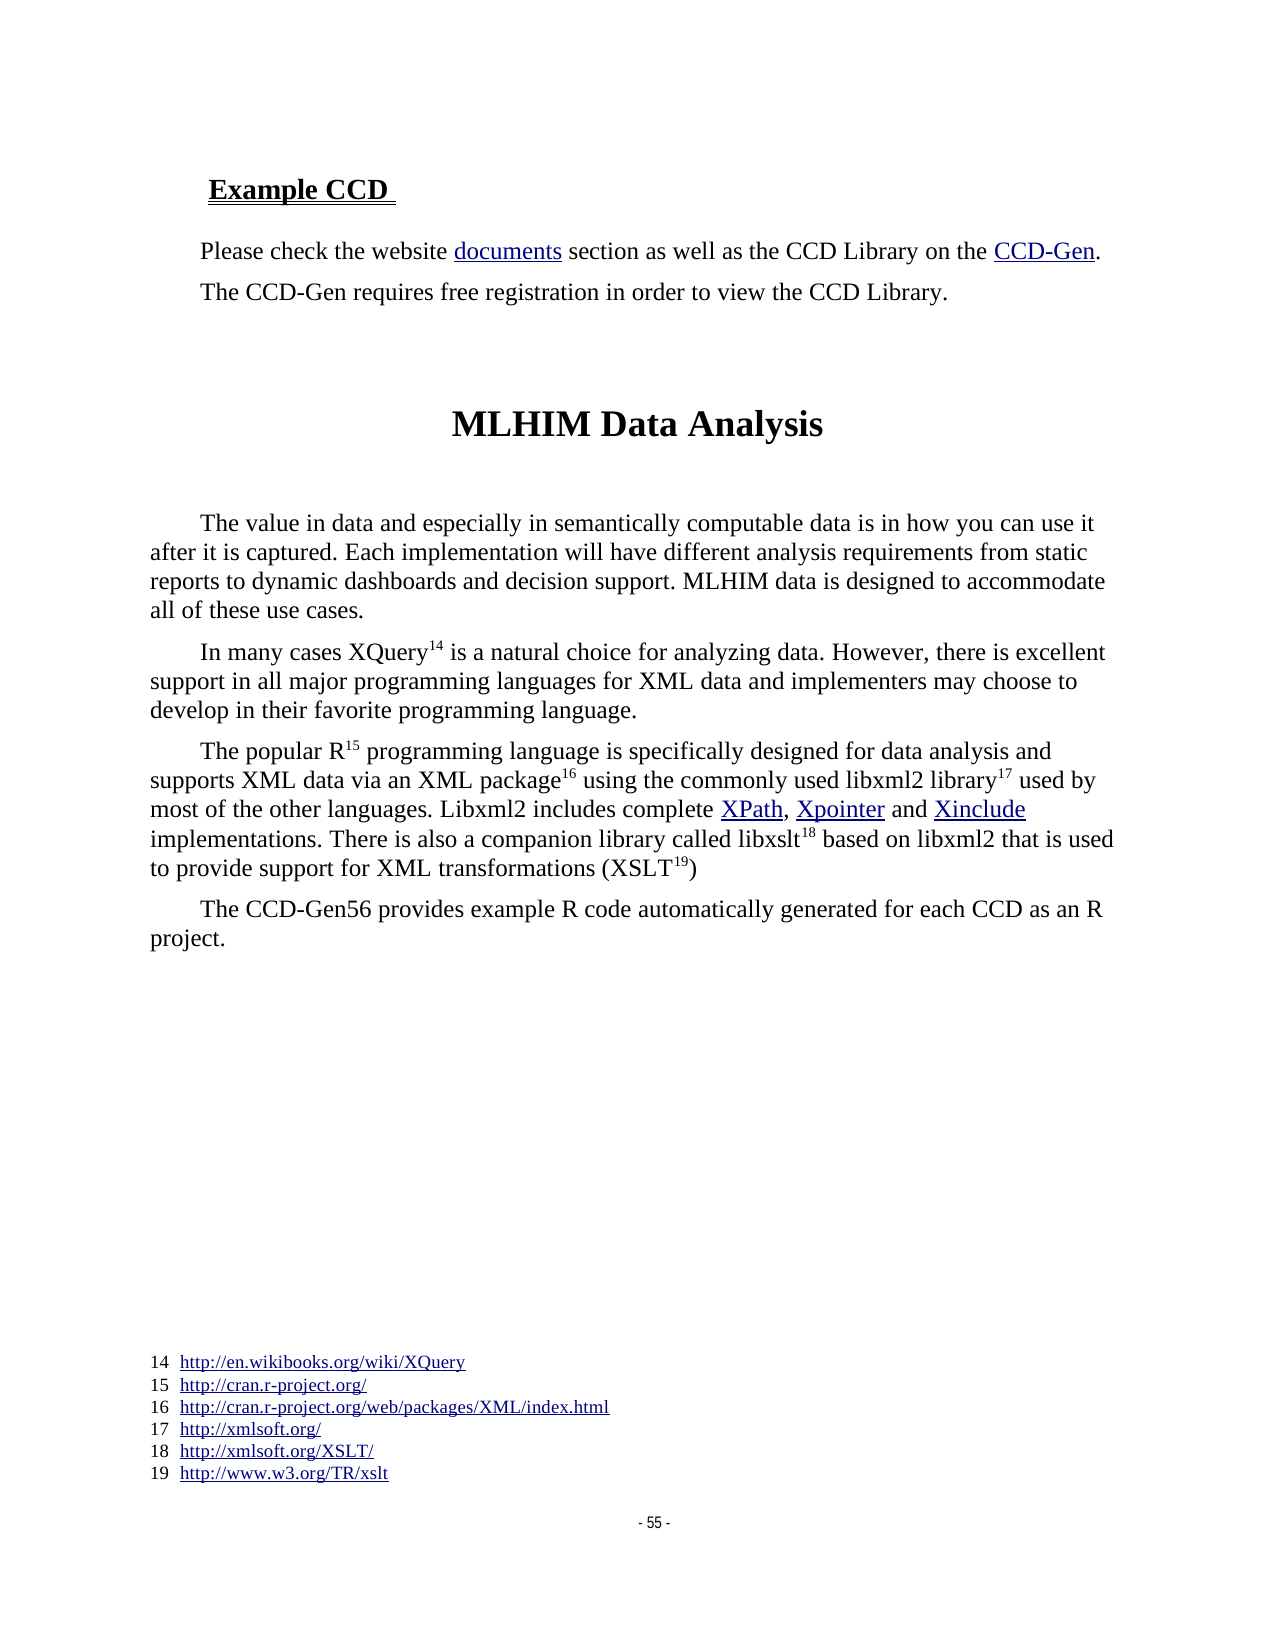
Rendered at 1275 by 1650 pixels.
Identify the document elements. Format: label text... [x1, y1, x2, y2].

title MLHIM Data Analysis [150, 402, 1125, 445]
text http://en.wikibooks.org/wiki/XQuery [150, 1351, 1125, 1373]
text http://xmlsoft.org/ [150, 1417, 1125, 1439]
text http://cran.r-project.org/web/packages/XML/index.html [150, 1395, 1125, 1417]
text Please check the website documents section as well as the CCD Library on the CCD-Gen. [150, 236, 1125, 265]
text http://cran.r-project.org/ [150, 1373, 1125, 1395]
text The CCD-Gen requires free registration in order to view the CCD Library. [150, 277, 1125, 306]
text The value in data and especially in semantically computable data is in how you can use it after it is captured. Each implementation will have different analysis requirements from static reports to dynamic dashboards and decision support. MLHIM data is designed to accommodate all of these use cases. [150, 508, 1125, 624]
text http://www.w3.org/TR/xslt [150, 1461, 1125, 1483]
text In many cases XQuery is a natural choice for analyzing data. However, there is excellent support in all major programming languages for XML data and implementers may choose to develop in their favorite programming language. [150, 637, 1125, 724]
text The CCD-Gen54 provides example R code automatically generated for each CCD as an R project. [150, 894, 1125, 952]
text http://xmlsoft.org/XSLT/ [150, 1439, 1125, 1461]
subtitle Example CCD [150, 172, 1125, 206]
text The popular R programming language is specifically designed for data analysis and supports XML data via an XML package using the commonly used libxml2 library used by most of the other languages. Libxml2 includes complete XPath, Xpointer and Xinclude implementations. There is also a companion library called libxslt based on libxml2 that is used to provide support for XML transformations (XSLT) [150, 736, 1125, 882]
